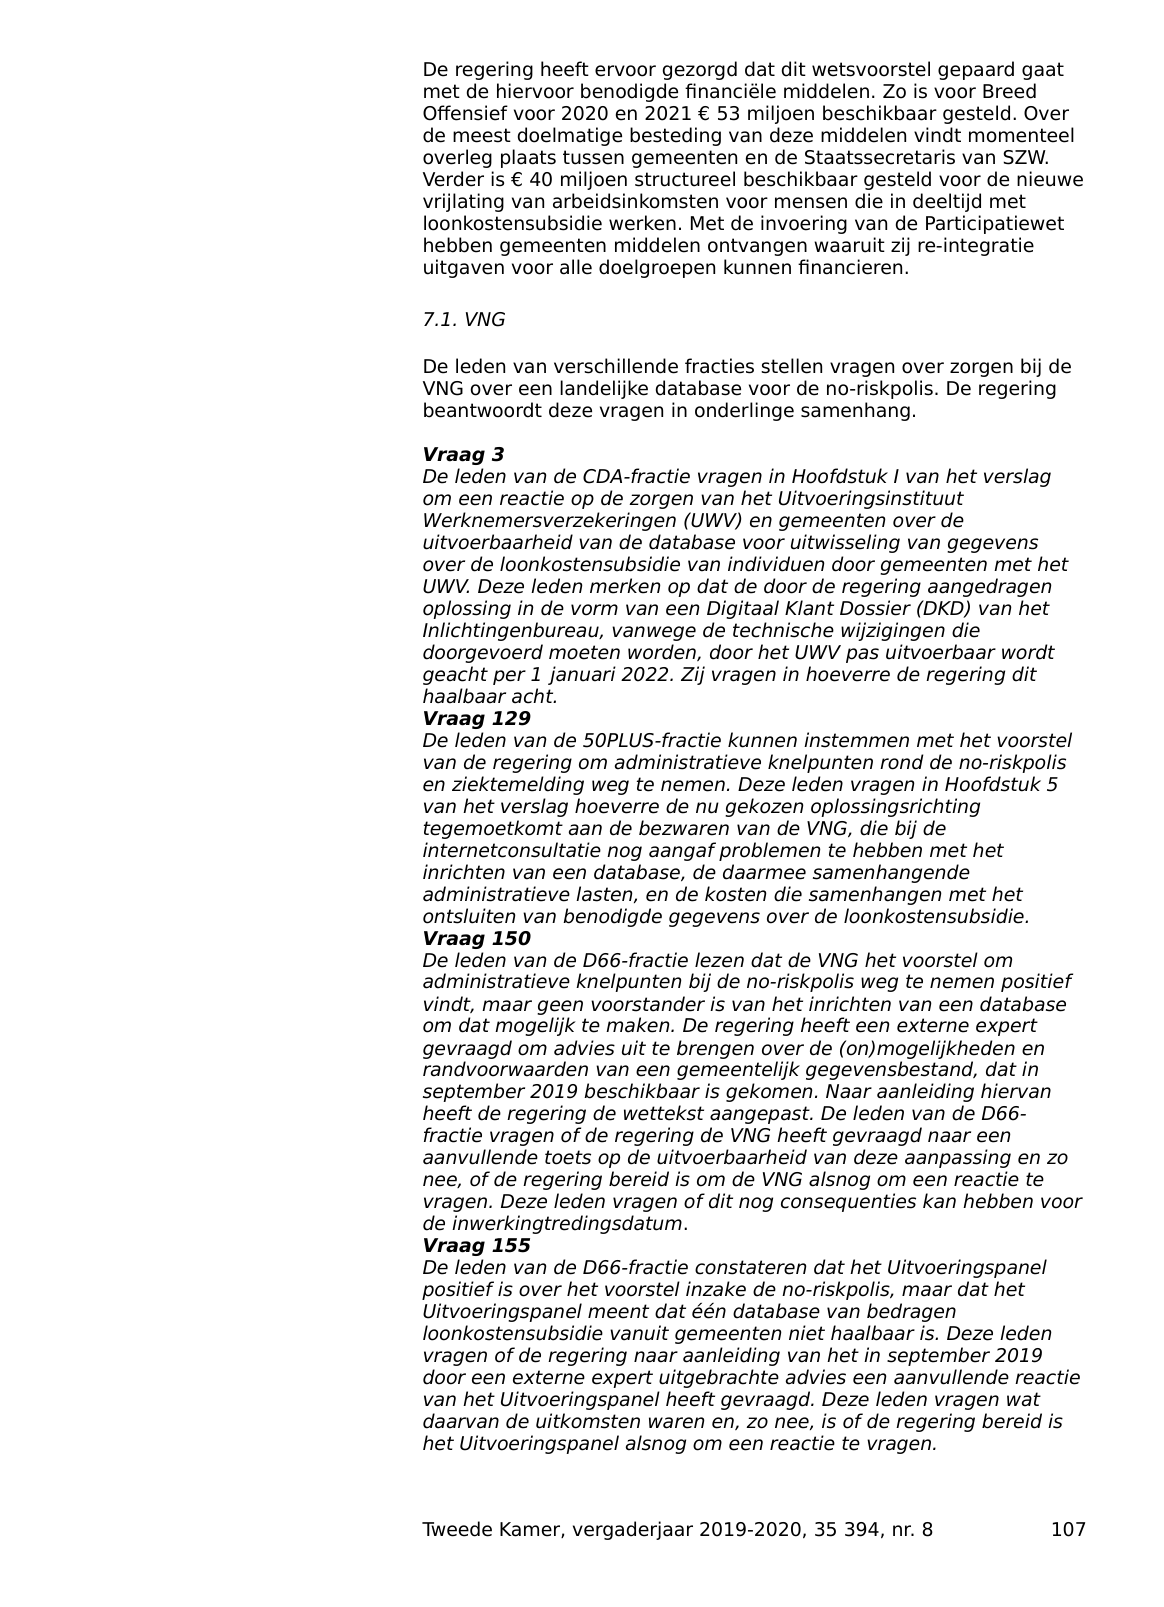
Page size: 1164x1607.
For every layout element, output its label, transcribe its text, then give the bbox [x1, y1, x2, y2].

text De regering heeft ervoor gezorgd dat dit wetsvoorstel gepaard gaat met de hiervoor benodigde financiële middelen. Zo is voor Breed Offensief voor 2020 en 2021 € 53 miljoen beschikbaar gesteld. Over de meest doelmatige besteding van deze middelen vindt momenteel overleg plaats tussen gemeenten en de Staatssecretaris van SZW. Verder is € 40 miljoen structureel beschikbaar gesteld voor de nieuwe vrijlating van arbeidsinkomsten voor mensen die in deeltijd met loonkostensubsidie werken. Met de invoering van de Participatiewet hebben gemeenten middelen ontvangen waaruit zij re-integratie uitgaven voor alle doelgroepen kunnen financieren. [422, 59, 1087, 279]
text De leden van verschillende fracties stellen vragen over zorgen bij de VNG over een landelijke database voor de no-riskpolis. De regering beantwoordt deze vragen in onderlinge samenhang. [422, 356, 1087, 422]
text De leden van de D66-fractie lezen dat de VNG het voorstel om administratieve knelpunten bij de no-riskpolis weg te nemen positief vindt, maar geen voorstander is van het inrichten van een database om dat mogelijk te maken. De regering heeft een externe expert gevraagd om advies uit te brengen over de (on)mogelijkheden en randvoorwaarden van een gemeentelijk gegevensbestand, dat in september 2019 beschikbaar is gekomen. Naar aanleiding hiervan heeft de regering de wettekst aangepast. De leden van de D66-fractie vragen of de regering de VNG heeft gevraagd naar een aanvullende toets op de uitvoerbaarheid van deze aanpassing en zo nee, of de regering bereid is om de VNG alsnog om een reactie te vragen. Deze leden vragen of dit nog consequenties kan hebben voor de inwerkingtredingsdatum. [422, 949, 1087, 1235]
text Vraag 3 [422, 444, 1087, 466]
text De leden van de 50PLUS-fractie kunnen instemmen met het voorstel van de regering om administratieve knelpunten rond de no-riskpolis en ziektemelding weg te nemen. Deze leden vragen in Hoofdstuk 5 van het verslag hoeverre de nu gekozen oplossingsrichting tegemoetkomt aan de bezwaren van de VNG, die bij de internetconsultatie nog aangaf problemen te hebben met het inrichten van een database, de daarmee samenhangende administratieve lasten, en de kosten die samenhangen met het ontsluiten van benodigde gegevens over de loonkostensubsidie. [422, 730, 1087, 927]
text Vraag 150 [422, 927, 1087, 949]
text De leden van de CDA-fractie vragen in Hoofdstuk I van het verslag om een reactie op de zorgen van het Uitvoeringsinstituut Werknemersverzekeringen (UWV) en gemeenten over de uitvoerbaarheid van de database voor uitwisseling van gegevens over de loonkostensubsidie van individuen door gemeenten met het UWV. Deze leden merken op dat de door de regering aangedragen oplossing in de vorm van een Digitaal Klant Dossier (DKD) van het Inlichtingenbureau, vanwege de technische wijzigingen die doorgevoerd moeten worden, door het UWV pas uitvoerbaar wordt geacht per 1 januari 2022. Zij vragen in hoeverre de regering dit haalbaar acht. [422, 466, 1087, 708]
text Vraag 155 [422, 1235, 1087, 1257]
subtitle 7.1. VNG [422, 309, 1087, 331]
text De leden van de D66-fractie constateren dat het Uitvoeringspanel positief is over het voorstel inzake de no-riskpolis, maar dat het Uitvoeringspanel meent dat één database van bedragen loonkostensubsidie vanuit gemeenten niet haalbaar is. Deze leden vragen of de regering naar aanleiding van het in september 2019 door een externe expert uitgebrachte advies een aanvullende reactie van het Uitvoeringspanel heeft gevraagd. Deze leden vragen wat daarvan de uitkomsten waren en, zo nee, is of de regering bereid is het Uitvoeringspanel alsnog om een reactie te vragen. [422, 1257, 1087, 1455]
text Vraag 129 [422, 708, 1087, 730]
